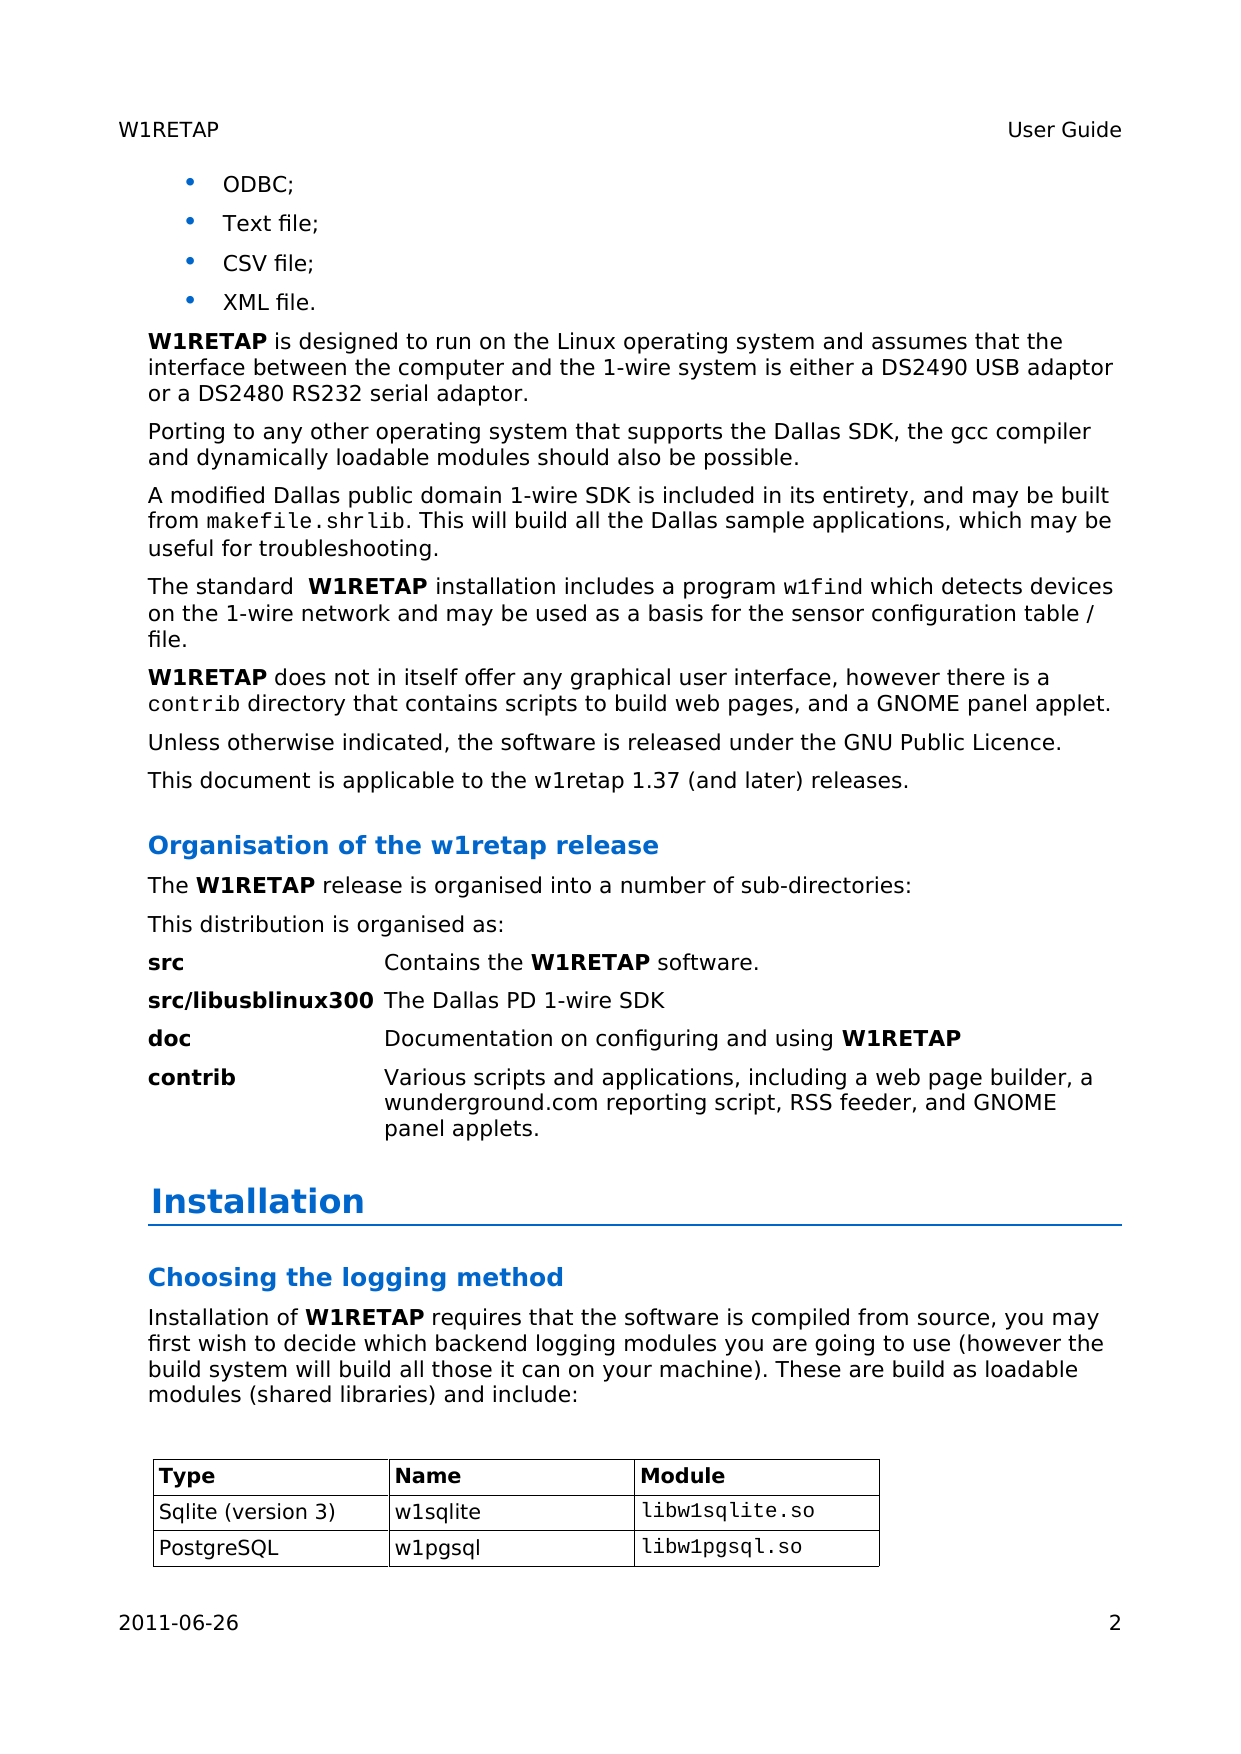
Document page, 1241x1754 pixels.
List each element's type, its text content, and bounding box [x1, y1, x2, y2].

subtitle Installation [148, 1179, 1122, 1224]
table_header Type [154, 1460, 388, 1495]
text W1RETAP does not in itself offer any graphical user interface, however there is a contrib directory that contains scripts to build web pages, and a GNOME panel applet. [148, 665, 1122, 717]
table_header Name [390, 1460, 634, 1495]
text The standard W1RETAP installation includes a program w1find which detects devices on the 1-wire network and may be used as a basis for the sensor configuration table / file. [148, 574, 1122, 652]
list Text file; [185, 211, 1122, 238]
list ODBC; [185, 172, 1122, 199]
text This document is applicable to the w1retap 1.37 (and later) releases. [148, 768, 1122, 794]
table_header Module [635, 1460, 879, 1495]
text Installation of W1RETAP requires that the software is compiled from source, you may first wish to decide which backend logging modules you are going to use (however the build system will build all those it can on your machine). These are build as loadable modules (shared libraries) and include: [148, 1305, 1122, 1408]
subtitle Choosing the logging method [148, 1263, 1122, 1293]
table_cell w1sqlite [390, 1496, 634, 1530]
list src Contains the W1RETAP software. [148, 950, 1122, 975]
table_cell Sqlite (version 3) [154, 1496, 388, 1530]
table_cell libw1pgsql.so [635, 1531, 879, 1566]
table_cell w1pgsql [390, 1531, 634, 1566]
table_cell PostgreSQL [154, 1531, 388, 1566]
list doc Documentation on configuring and using W1RETAP [148, 1026, 1122, 1052]
text The W1RETAP release is organised into a number of sub-directories: [148, 873, 1122, 899]
text This distribution is organised as: [148, 911, 1122, 937]
text A modified Dallas public domain 1-wire SDK is included in its entirety, and may be built from makefile.shrlib. This will build all the Dallas sample applications, which may be useful for troubleshooting. [148, 483, 1122, 561]
text W1RETAP is designed to run on the Linux operating system and assumes that the interface between the computer and the 1-wire system is either a DS2490 USB adaptor or a DS2480 RS232 serial adaptor. [148, 329, 1122, 406]
list src/libusblinux300 The Dallas PD 1-wire SDK [148, 988, 1122, 1014]
list contrib Various scripts and applications, including a web page builder, a wunderground.com reporting script, RSS feeder, and GNOME panel applets. [148, 1064, 1122, 1142]
text Unless otherwise indicated, the software is released under the GNU Public Licence. [148, 730, 1122, 756]
list XML file. [185, 290, 1122, 316]
table_cell libw1sqlite.so [635, 1496, 879, 1530]
list CSV file; [185, 250, 1122, 277]
text Porting to any other operating system that supports the Dallas SDK, the gcc compiler and dynamically loadable modules should also be possible. [148, 419, 1122, 470]
subtitle Organisation of the w1retap release [148, 831, 1122, 861]
